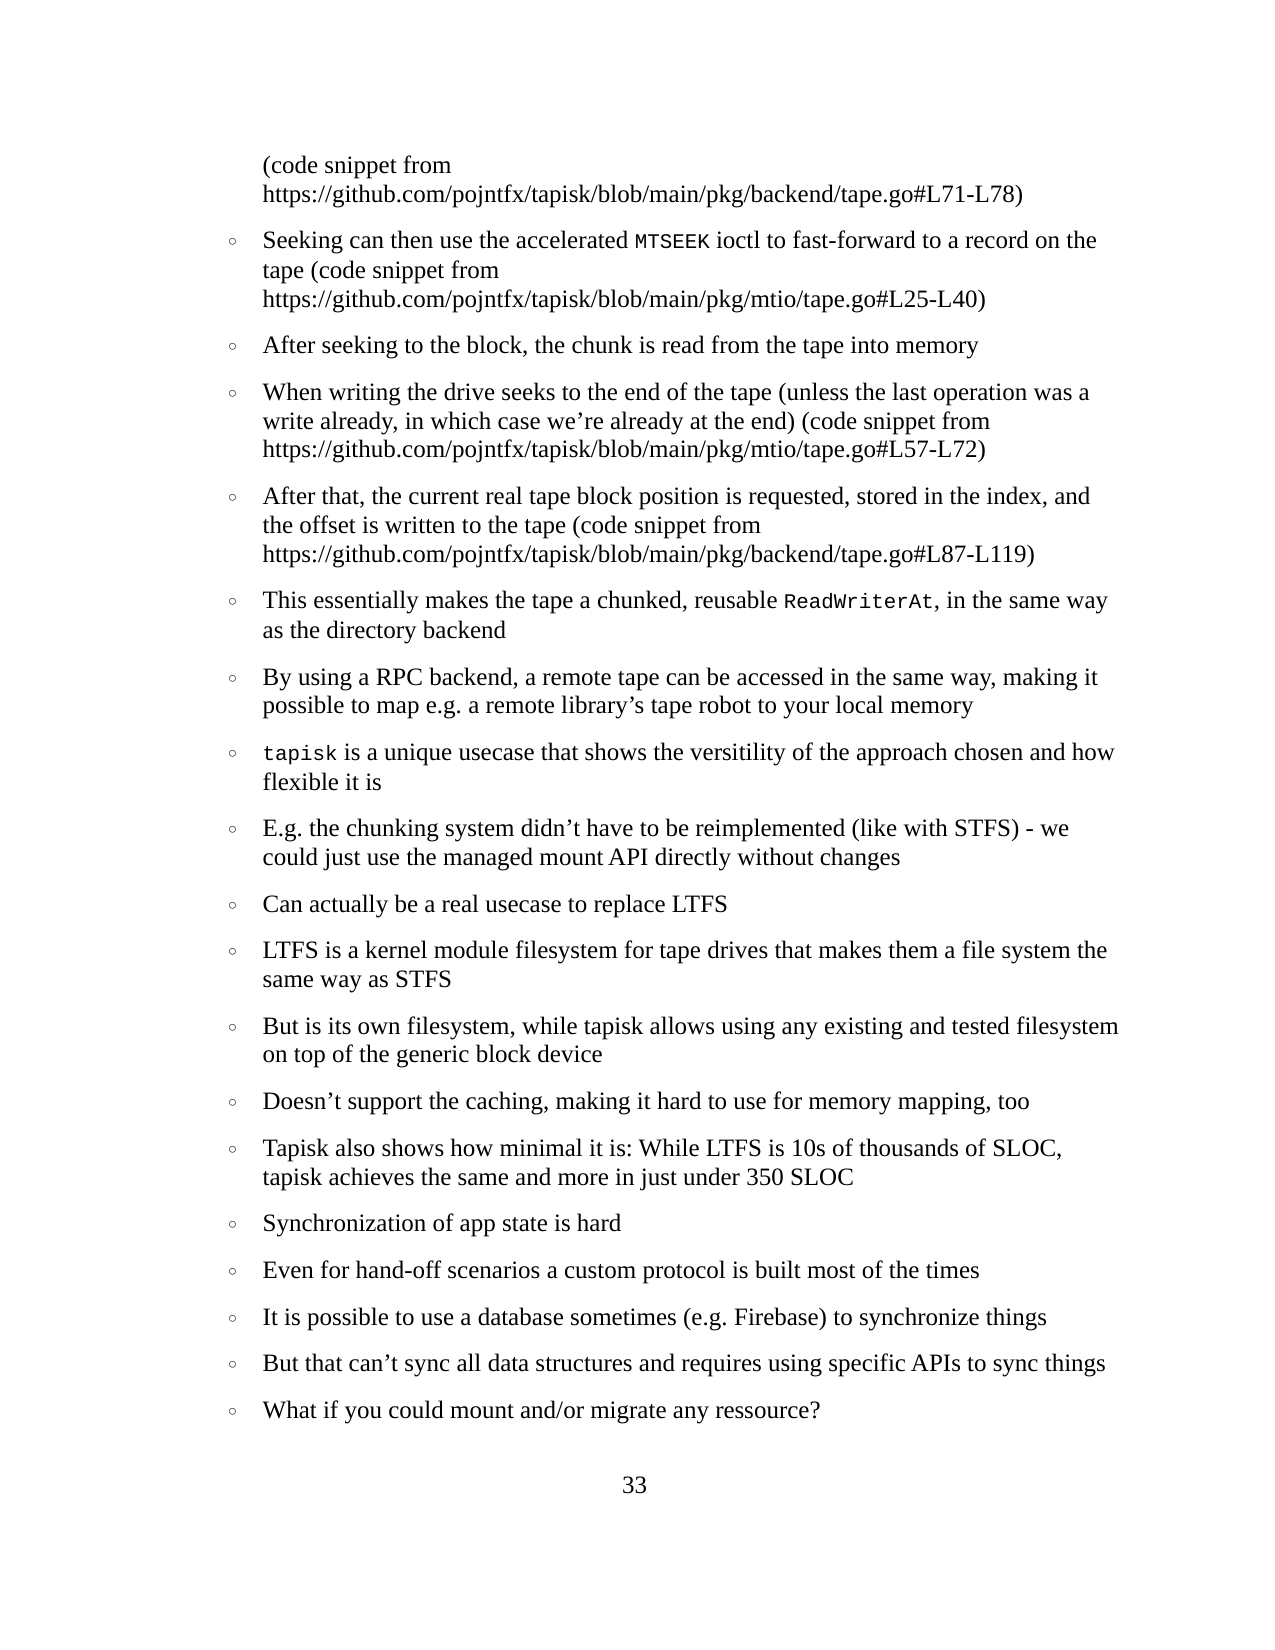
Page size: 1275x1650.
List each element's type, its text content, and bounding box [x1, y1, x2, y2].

list This essentially makes the tape a chunked, reusable ReadWriterAt, in the same way as the directory backend [225, 585, 1125, 644]
list Doesn’t support the caching, making it hard to use for memory mapping, too [225, 1086, 1125, 1115]
list By using a RPC backend, a remote tape can be accessed in the same way, making it possible to map e.g. a remote library’s tape robot to your local memory [225, 662, 1125, 719]
list When writing the drive seeks to the end of the tape (unless the last operation was a write already, in which case we’re already at the end) (code snippet from https://github.com/pojntfx/tapisk/blob/main/pkg/mtio/tape.go#L57-L72) [225, 377, 1125, 463]
list It is possible to use a database sometimes (e.g. Firebase) to synchronize things [225, 1302, 1125, 1330]
list Seeking can then use the accelerated MTSEEK ioctl to fast-forward to a record on the tape (code snippet from https://github.com/pojntfx/tapisk/blob/main/pkg/mtio/tape.go#L25-L40) [225, 225, 1125, 312]
list tapisk is a unique usecase that shows the versitility of the approach chosen and how flexible it is [225, 737, 1125, 795]
list After seeking to the block, the chunk is read from the tape into memory [225, 330, 1125, 359]
list (code snippet from https://github.com/pojntfx/tapisk/blob/main/pkg/backend/tape.go#L71-L78) [225, 150, 1125, 207]
list LTFS is a kernel module filesystem for tape drives that makes them a file system the same way as STFS [225, 935, 1125, 993]
list Even for hand-off scenarios a custom protocol is built most of the times [225, 1255, 1125, 1284]
list But is its own filesystem, while tapisk allows using any existing and tested filesystem on top of the generic block device [225, 1011, 1125, 1068]
list Can actually be a real usecase to replace LTFS [225, 889, 1125, 917]
list What if you could mount and/or migrate any ressource? [225, 1395, 1125, 1424]
list E.g. the chunking system didn’t have to be reimplemented (like with STFS) - we could just use the managed mount API directly without changes [225, 813, 1125, 871]
list After that, the current real tape block position is requested, stored in the index, and the offset is written to the tape (code snippet from https://github.com/pojntfx/tapisk/blob/main/pkg/backend/tape.go#L87-L119) [225, 481, 1125, 567]
list Synchronization of app state is hard [225, 1208, 1125, 1237]
list Tapisk also shows how minimal it is: While LTFS is 10s of thousands of SLOC, tapisk achieves the same and more in just under 350 SLOC [225, 1133, 1125, 1190]
list But that can’t sync all data structures and requires using specific APIs to sync things [225, 1348, 1125, 1377]
